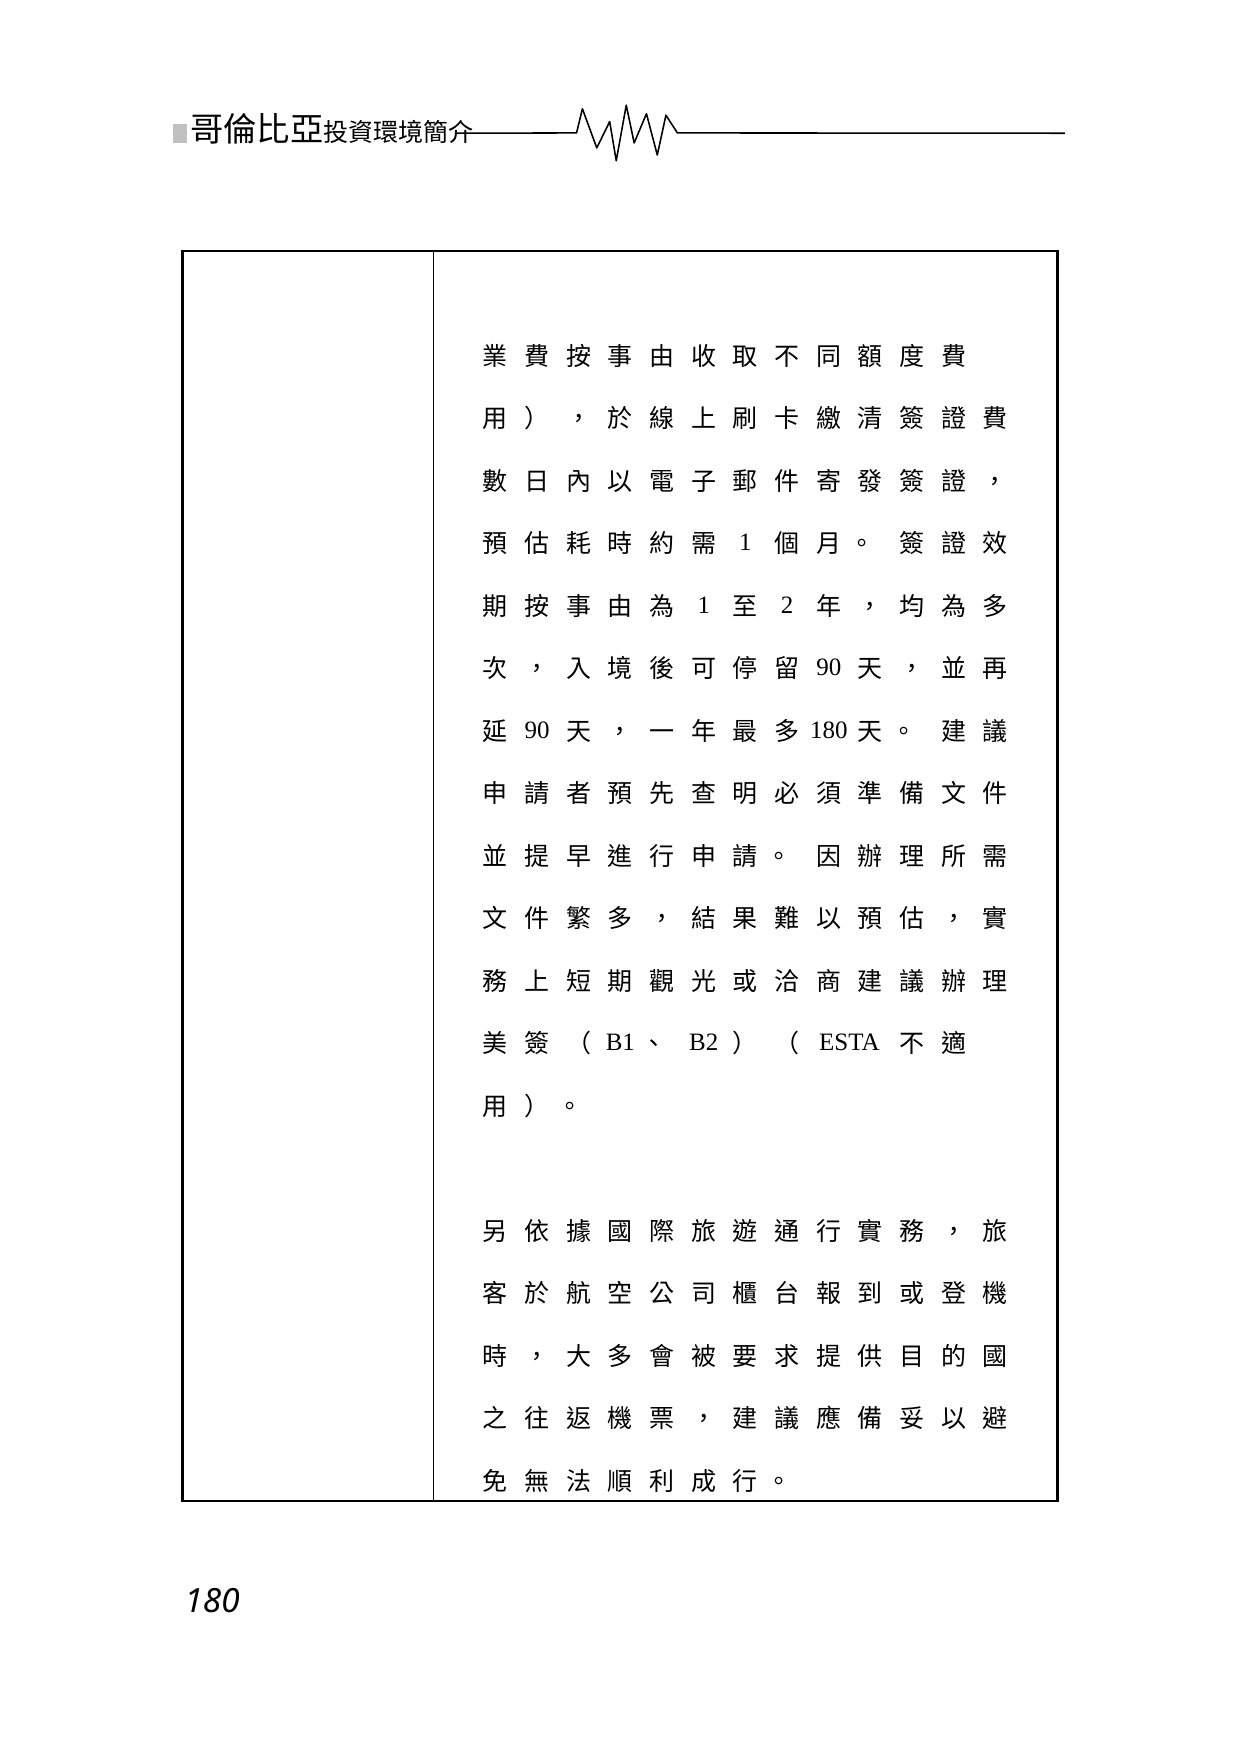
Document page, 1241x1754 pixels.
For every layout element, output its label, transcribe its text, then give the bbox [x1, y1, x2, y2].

table_cell 業費按事由收取不同額度費用），於線上刷卡繳清簽證費數日內以電子郵件寄發簽證，預估耗時約需1個月。簽證效期按事由為1至2年，均為多次，入境後可停留90天，並再延90天，一年最多180天。建議申請者預先查明必須準備文件並提早進行申請。因辦理所需文件繁多，結果難以預估，實務上短期觀光或洽商建議辦理美簽（B1、B2）（ESTA不適用）。 另依據國際旅遊通行實務，旅客於航空公司櫃台報到或登機時，大多會被要求提供目的國之往返機票，建議應備妥以避免無法順利成行。 [434, 252, 1056, 1500]
table_cell [184, 252, 433, 1500]
